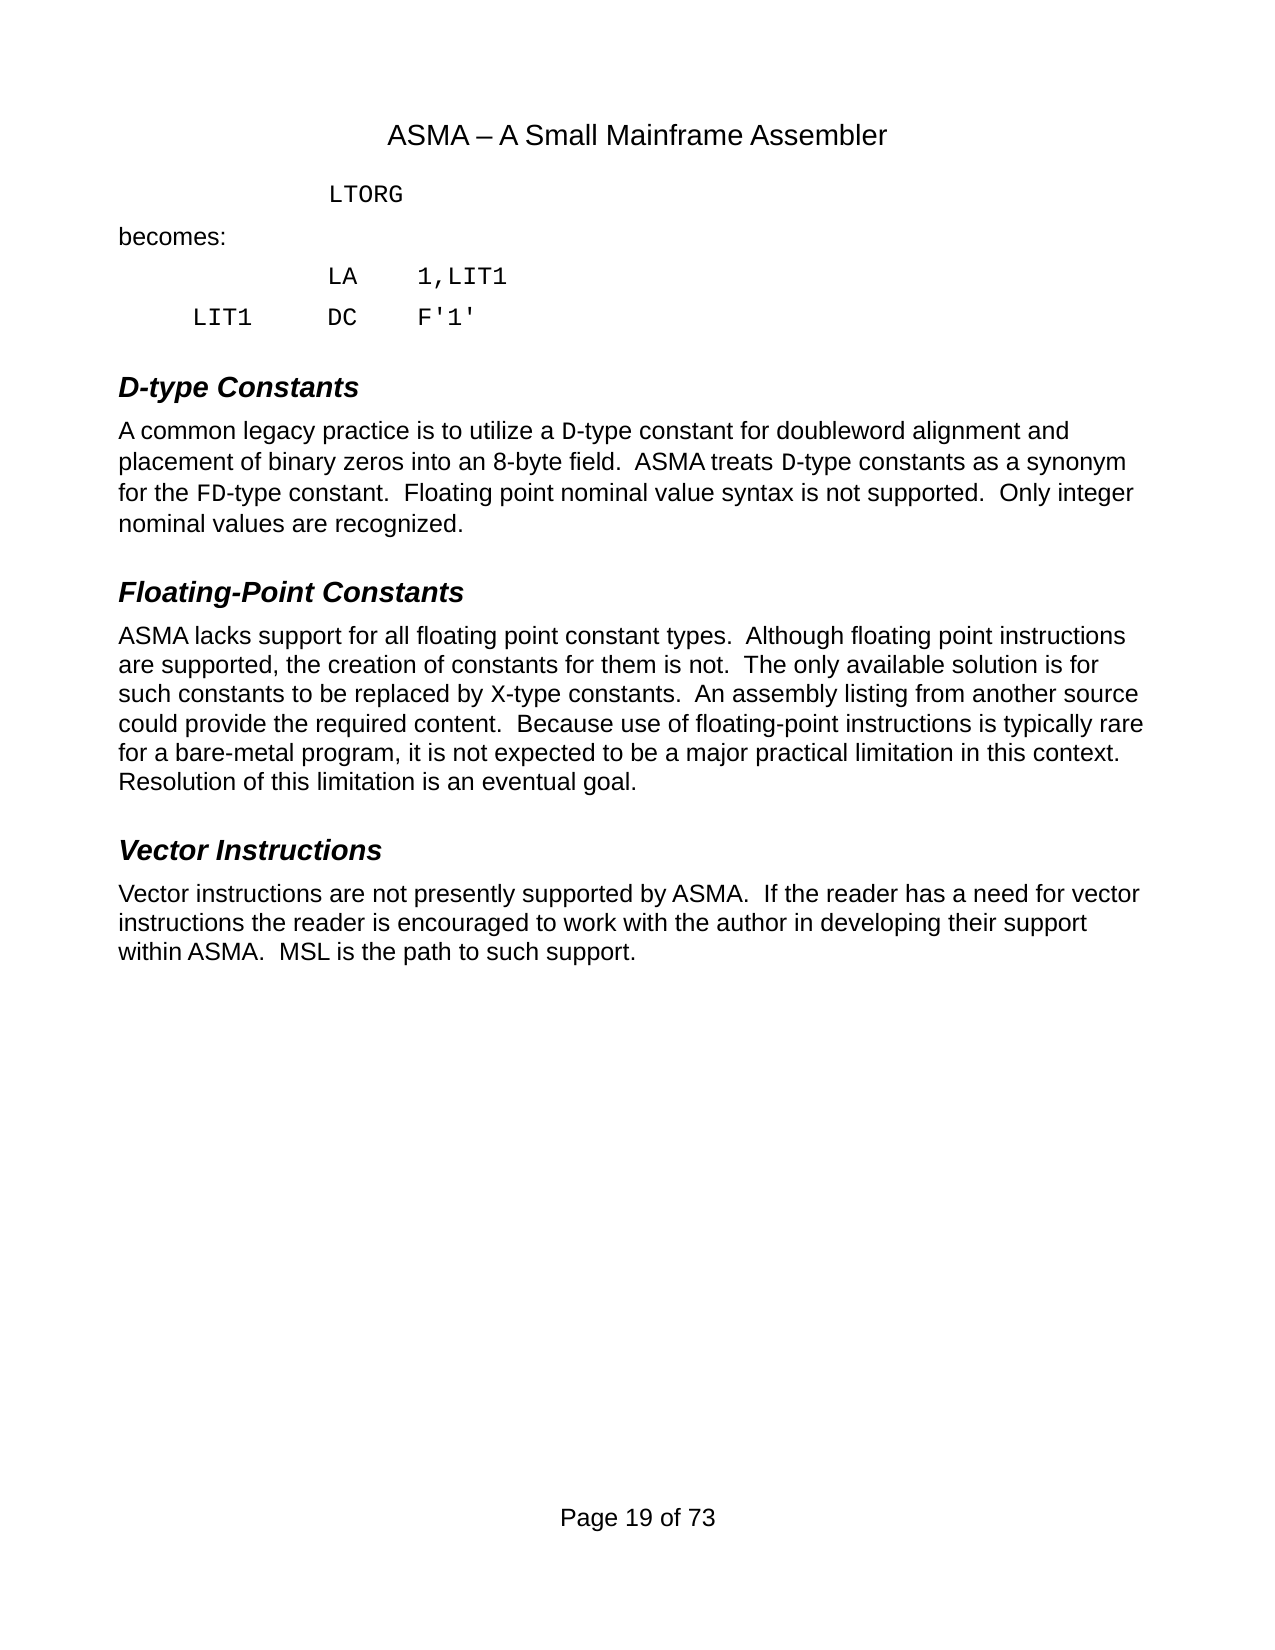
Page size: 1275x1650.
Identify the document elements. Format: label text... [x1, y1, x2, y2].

subtitle Vector Instructions [118, 833, 1157, 867]
text becomes: [118, 222, 1157, 251]
text Vector instructions are not presently supported by ASMA. If the reader has a need for vector instructions the reader is encouraged to work with the author in developing their support within ASMA. MSL is the path to such support. [118, 879, 1157, 966]
text ASMA lacks support for all floating point constant types. Although floating point instructions are supported, the creation of constants for them is not. The only available solution is for such constants to be replaced by X-type constants. An assembly listing from another source could provide the required content. Because use of floating-point instructions is typically rare for a bare-metal program, it is not expected to be a major practical limitation in this context. Resolution of this limitation is an eventual goal. [118, 621, 1157, 796]
text LA 1,LIT1 [192, 263, 1157, 292]
text LIT1 DC F'1' [192, 304, 1157, 332]
text LTORG [118, 181, 1157, 209]
text A common legacy practice is to utilize a D-type constant for doubleword alignment and placement of binary zeros into an 8-byte field. ASMA treats D-type constants as a synonym for the FD-type constant. Floating point nominal value syntax is not supported. Only integer nominal values are recognized. [118, 416, 1157, 537]
subtitle D-type Constants [118, 370, 1157, 403]
subtitle Floating-Point Constants [118, 575, 1157, 608]
